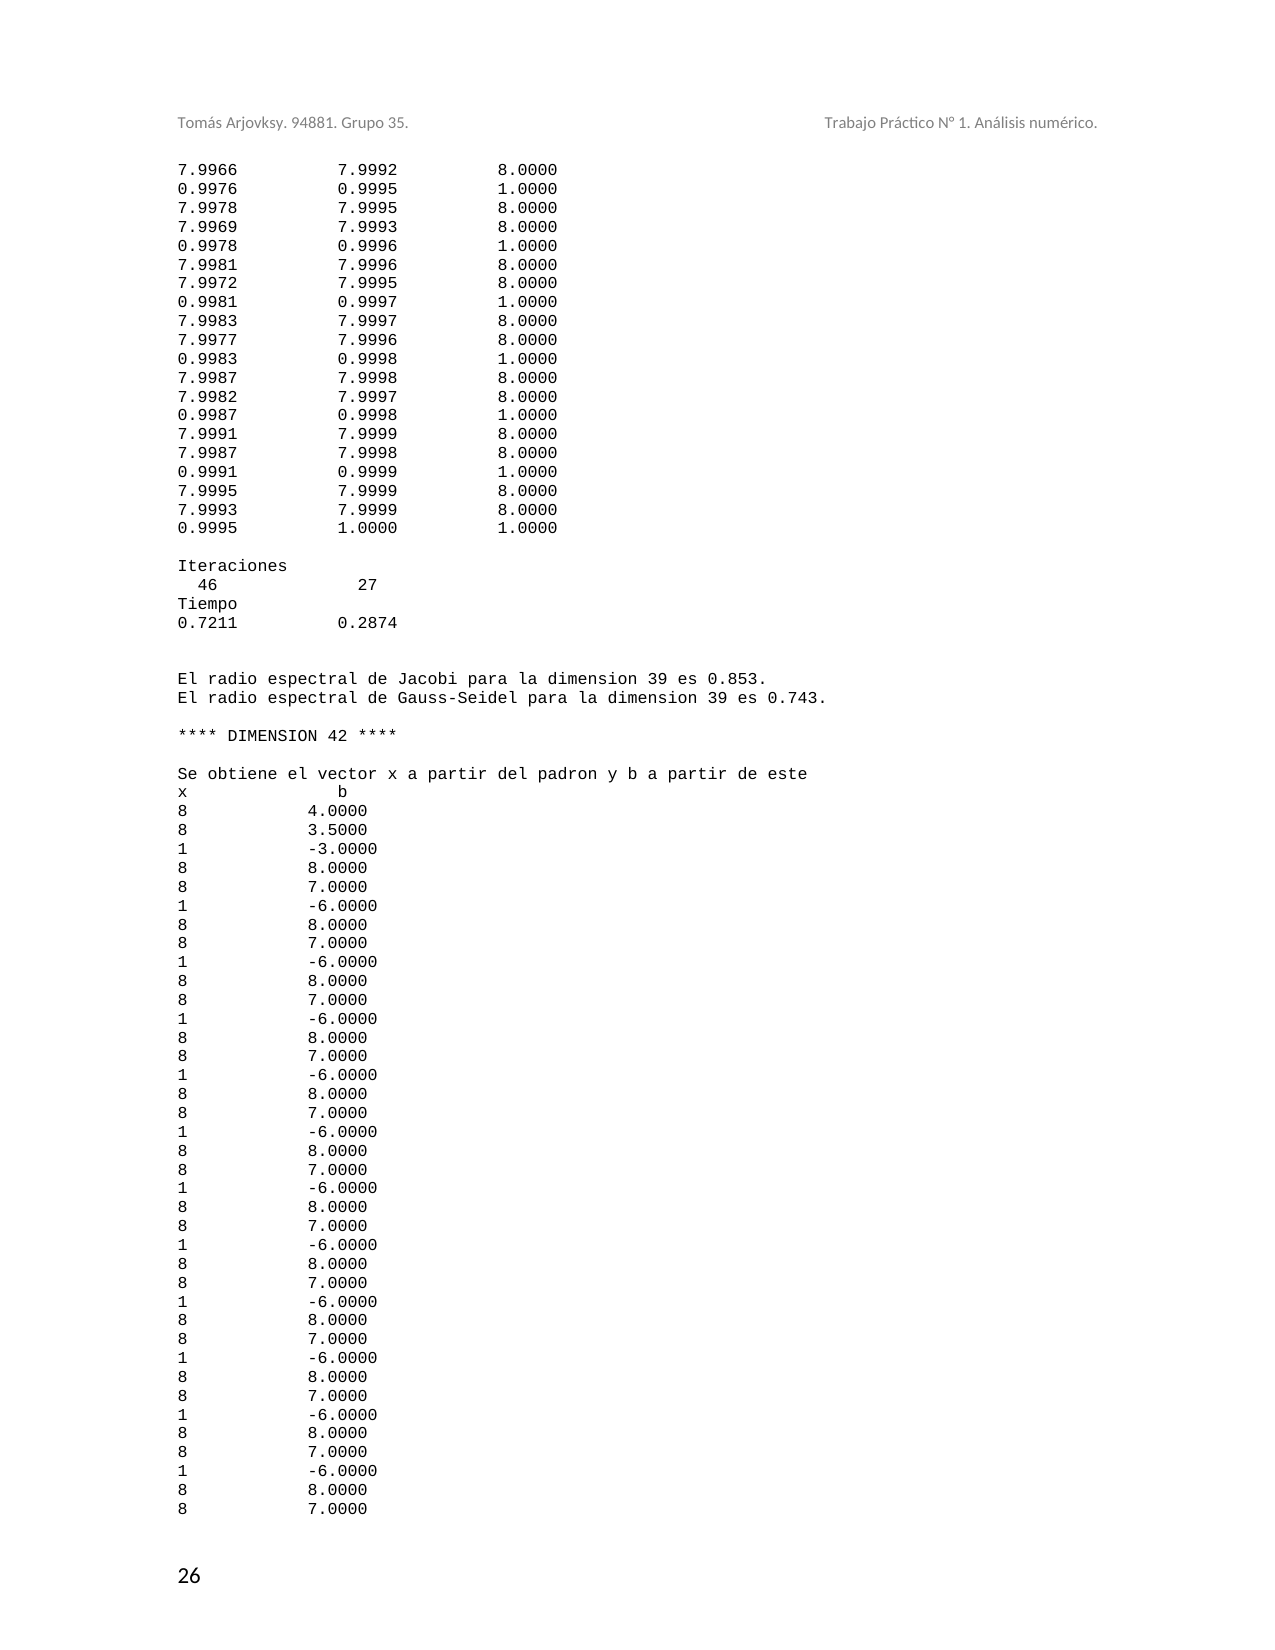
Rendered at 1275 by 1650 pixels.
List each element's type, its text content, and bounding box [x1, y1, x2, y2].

text 8 7.0000 [177, 1274, 1098, 1293]
text 8 7.0000 [177, 1387, 1098, 1406]
text **** DIMENSION 42 **** [177, 727, 1098, 746]
text 7.9966 7.9992 8.0000 [177, 162, 1098, 181]
text 0.9987 0.9998 1.0000 [177, 407, 1098, 426]
text 0.9995 1.0000 1.0000 [177, 520, 1098, 539]
text 8 7.0000 [177, 991, 1098, 1010]
text 8 8.0000 [177, 1029, 1098, 1048]
text 0.9981 0.9997 1.0000 [177, 294, 1098, 313]
text Tiempo [177, 596, 1098, 614]
text 7.9972 7.9995 8.0000 [177, 275, 1098, 294]
text 1 -6.0000 [177, 1293, 1098, 1312]
text 8 7.0000 [177, 1501, 1098, 1519]
text 8 8.0000 [177, 973, 1098, 991]
text 1 -6.0000 [177, 1180, 1098, 1199]
text 8 7.0000 [177, 1331, 1098, 1350]
text 1 -6.0000 [177, 1350, 1098, 1368]
text 0.9983 0.9998 1.0000 [177, 350, 1098, 369]
text 1 -6.0000 [177, 1406, 1098, 1425]
text 1 -6.0000 [177, 1463, 1098, 1482]
text 7.9982 7.9997 8.0000 [177, 388, 1098, 407]
text 7.9991 7.9999 8.0000 [177, 426, 1098, 445]
text 7.9987 7.9998 8.0000 [177, 445, 1098, 463]
text 8 7.0000 [177, 935, 1098, 954]
text 8 8.0000 [177, 1086, 1098, 1104]
text 0.9978 0.9996 1.0000 [177, 237, 1098, 256]
text 8 8.0000 [177, 859, 1098, 878]
text 46 27 [177, 577, 1098, 596]
text 7.9983 7.9997 8.0000 [177, 313, 1098, 332]
text x b [177, 784, 1098, 803]
text 8 7.0000 [177, 1161, 1098, 1180]
text El radio espectral de Jacobi para la dimension 39 es 0.853. [177, 671, 1098, 690]
text El radio espectral de Gauss-Seidel para la dimension 39 es 0.743. [177, 690, 1098, 709]
text 7.9978 7.9995 8.0000 [177, 199, 1098, 218]
text 7.9987 7.9998 8.0000 [177, 369, 1098, 388]
text 1 -6.0000 [177, 1237, 1098, 1255]
text 8 8.0000 [177, 1255, 1098, 1274]
text 8 7.0000 [177, 1218, 1098, 1237]
text Iteraciones [177, 558, 1098, 577]
text 8 8.0000 [177, 1482, 1098, 1501]
text 8 4.0000 [177, 803, 1098, 822]
text 8 7.0000 [177, 878, 1098, 897]
text 7.9977 7.9996 8.0000 [177, 332, 1098, 350]
text 1 -3.0000 [177, 841, 1098, 859]
text 0.9976 0.9995 1.0000 [177, 181, 1098, 199]
text 1 -6.0000 [177, 954, 1098, 973]
text 7.9981 7.9996 8.0000 [177, 256, 1098, 275]
text 8 8.0000 [177, 1142, 1098, 1161]
text 1 -6.0000 [177, 1067, 1098, 1086]
text 8 8.0000 [177, 916, 1098, 935]
text 8 8.0000 [177, 1368, 1098, 1387]
text 8 7.0000 [177, 1048, 1098, 1067]
text 7.9995 7.9999 8.0000 [177, 482, 1098, 501]
text 8 3.5000 [177, 822, 1098, 841]
text 8 8.0000 [177, 1312, 1098, 1331]
text 8 7.0000 [177, 1104, 1098, 1123]
text 8 8.0000 [177, 1199, 1098, 1218]
text 7.9969 7.9993 8.0000 [177, 218, 1098, 237]
text 1 -6.0000 [177, 1123, 1098, 1142]
text Se obtiene el vector x a partir del padron y b a partir de este [177, 765, 1098, 784]
text 8 8.0000 [177, 1425, 1098, 1444]
text 0.7211 0.2874 [177, 614, 1098, 633]
text 8 7.0000 [177, 1444, 1098, 1463]
text 7.9993 7.9999 8.0000 [177, 501, 1098, 520]
text 0.9991 0.9999 1.0000 [177, 463, 1098, 482]
text 1 -6.0000 [177, 1010, 1098, 1029]
text 1 -6.0000 [177, 897, 1098, 916]
